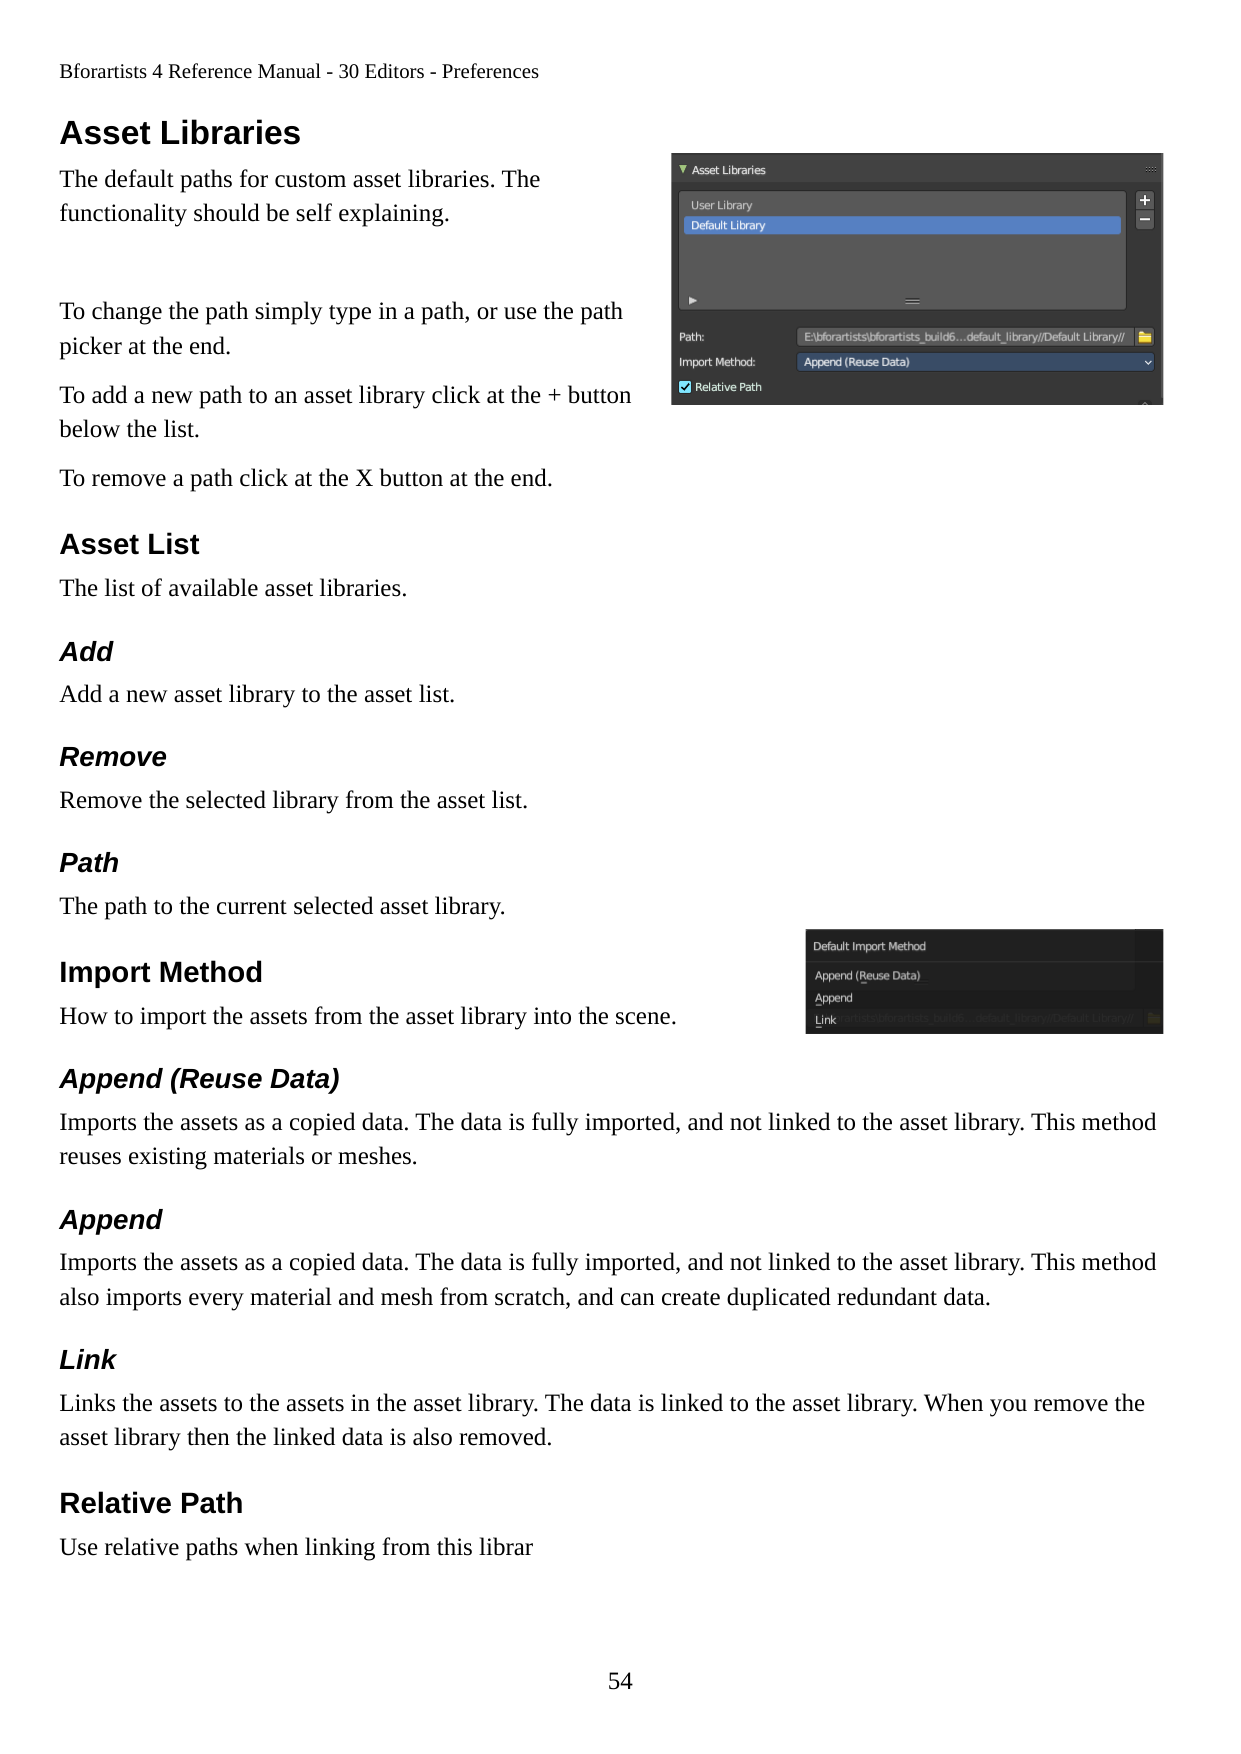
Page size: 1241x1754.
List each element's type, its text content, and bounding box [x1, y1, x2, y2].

subtitle Append [59, 1203, 1181, 1235]
subtitle [1164, 955, 1181, 988]
subtitle Relative Path [59, 1486, 1181, 1520]
picture [805, 929, 1164, 1034]
text To remove a path click at the X button at the end. [59, 463, 1181, 492]
subtitle Asset Libraries [59, 113, 1181, 151]
text Links the assets to the assets in the asset library. The data is linked to the asset library. When you remove the asset library then the linked data is also removed. [59, 1388, 1181, 1451]
text Add a new asset library to the asset list. [59, 679, 1181, 708]
text To add a new path to an asset library click at the + button below the list. [59, 380, 1181, 443]
subtitle Import Method [59, 955, 805, 988]
text Imports the assets as a copied data. The data is fully imported, and not linked to the asset library. This method also imports every material and mesh from scratch, and can create duplicated redundant data. [59, 1247, 1181, 1311]
subtitle Path [59, 847, 1181, 879]
subtitle Link [59, 1343, 1181, 1375]
subtitle Asset List [59, 527, 1181, 561]
subtitle Append (Reuse Data) [59, 1063, 1181, 1094]
subtitle Add [59, 635, 1181, 667]
text Imports the assets as a copied data. The data is fully imported, and not linked to the asset library. This method reuses existing materials or meshes. [59, 1107, 1181, 1170]
text The path to the current selected asset library. [59, 891, 1181, 920]
subtitle Remove [59, 741, 1181, 773]
text To change the path simply type in a path, or use the path picker at the end. [59, 296, 671, 359]
text Remove the selected library from the asset list. [59, 785, 1181, 814]
picture [671, 153, 1164, 405]
text Use relative paths when linking from this librar [59, 1532, 1181, 1561]
text How to import the assets from the asset library into the scene. [59, 1001, 805, 1030]
text The default paths for custom asset libraries. The functionality should be self explaining. [59, 164, 671, 227]
text The list of available asset libraries. [59, 573, 1181, 602]
